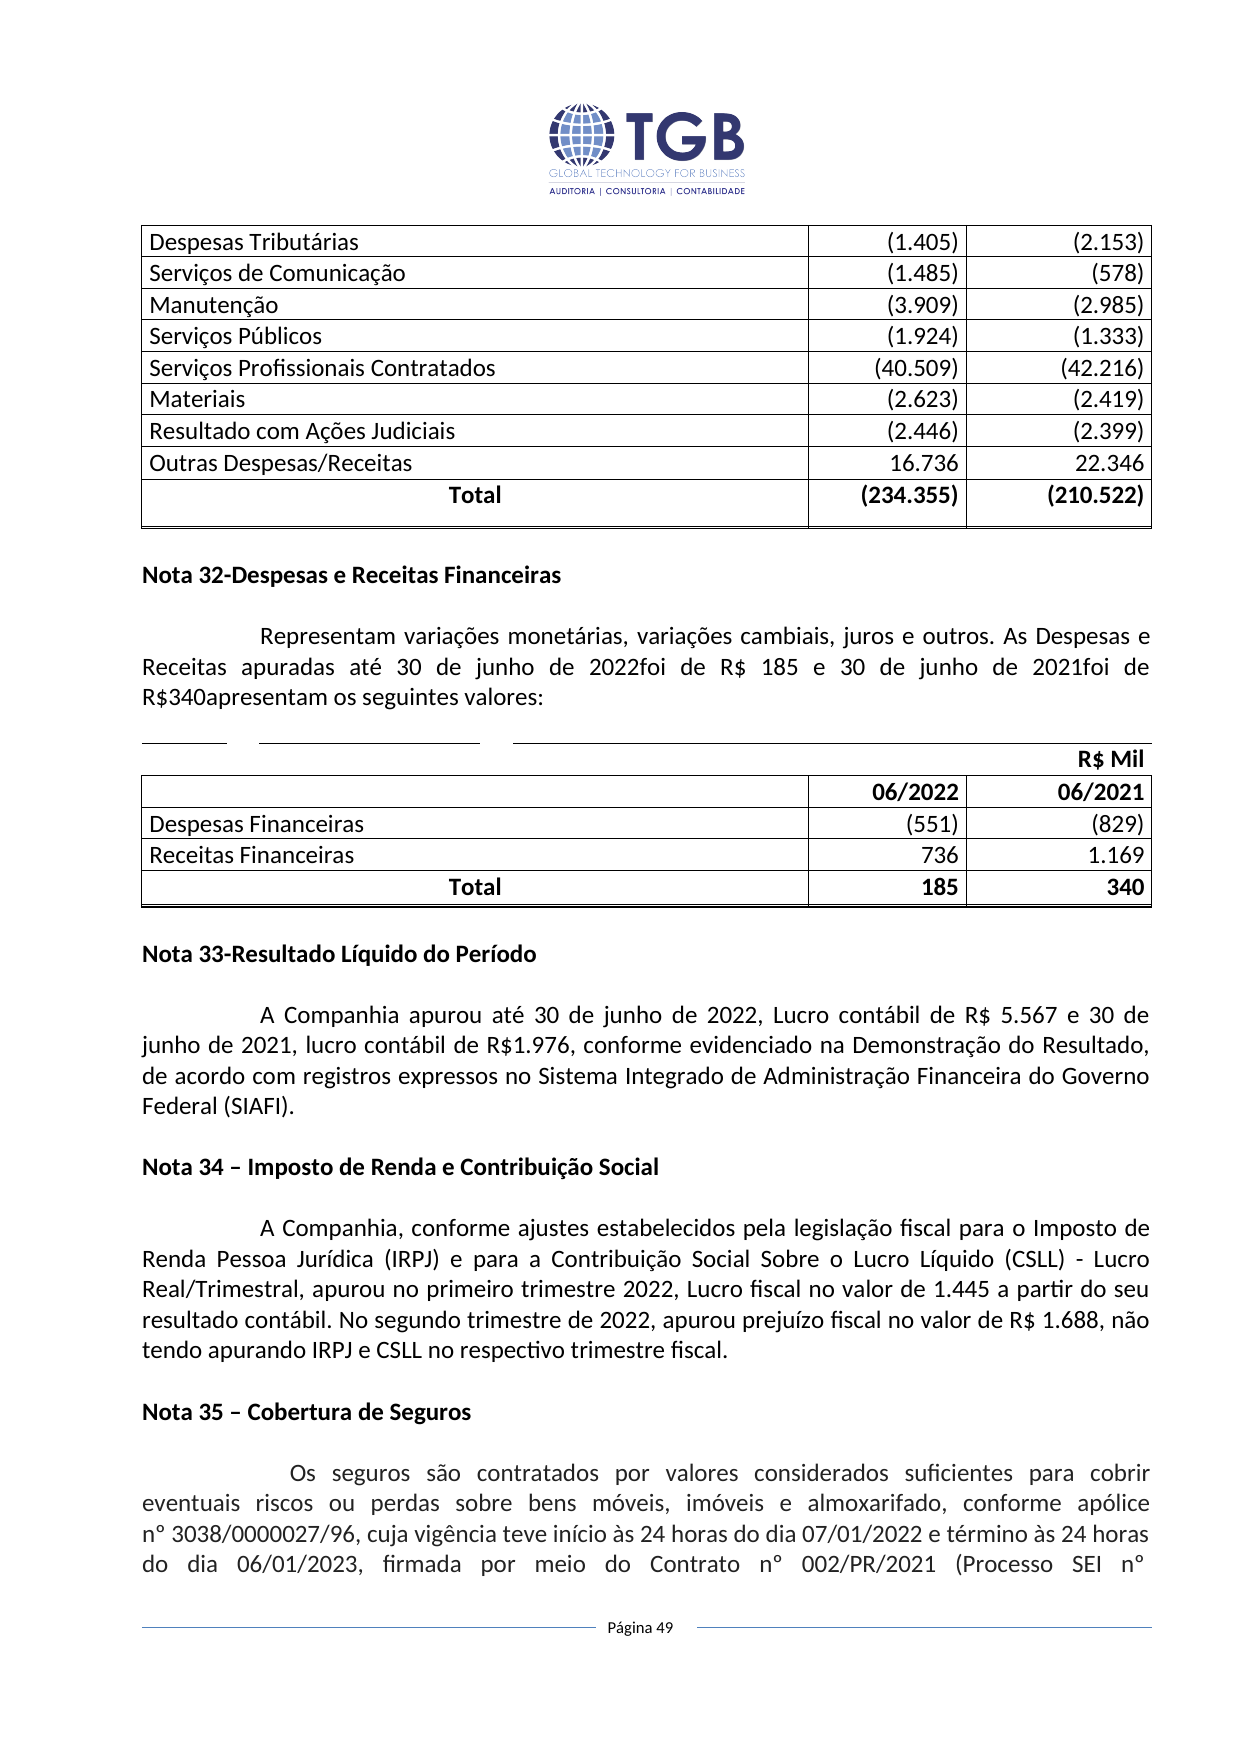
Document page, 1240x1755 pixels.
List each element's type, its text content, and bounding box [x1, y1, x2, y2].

text Nota 33-Resultado Líquido do Período [142, 938, 1152, 968]
table_cell (1.485) [809, 257, 966, 288]
table_cell (3.909) [809, 289, 966, 319]
text A Companhia apurou até 30 de junho de 2022, Lucro contábil de R$ 5.567 e 30 de junho de 2021, lucro contábil de R$1.976, conforme evidenciado na Demonstração do Resultado, de acordo com registros expressos no Sistema Integrado de Administração Financeira do Governo Federal (SIAFI). [142, 999, 1152, 1121]
table_cell Despesas Tributárias [142, 226, 808, 256]
table_cell 340 [967, 871, 1151, 904]
table_cell Outras Despesas/Receitas [142, 447, 808, 478]
table_cell Serviços Profissionais Contratados [142, 352, 808, 382]
table_cell (2.985) [967, 289, 1151, 319]
table_cell (829) [967, 808, 1151, 838]
text Os seguros são contratados por valores considerados suficientes para cobrir eventuais riscos ou perdas sobre bens móveis, imóveis e almoxarifado, conforme apólice nº 3038/0000027/96, cuja vigência teve início às 24 horas do dia 07/01/2022 e término às 24 horas do dia 06/01/2023, firmada por meio do Contrato nº 002/PR/2021 (Processo SEI nº [142, 1457, 1152, 1579]
table_cell (1.924) [809, 320, 966, 351]
table_cell Receitas Financeiras [142, 839, 808, 870]
text Representam variações monetárias, variações cambiais, juros e outros. As Despesas e Receitas apuradas até 30 de junho de 2022foi de R$ 185 e 30 de junho de 2021foi de R$340apresentam os seguintes valores: [142, 620, 1152, 712]
table_cell Total [142, 480, 808, 526]
table_cell (234.355) [809, 480, 966, 526]
table_cell (40.509) [809, 352, 966, 382]
text Nota 32-Despesas e Receitas Financeiras [142, 559, 1152, 590]
text A Companhia, conforme ajustes estabelecidos pela legislação fiscal para o Imposto de Renda Pessoa Jurídica (IRPJ) e para a Contribuição Social Sobre o Lucro Líquido (CSLL) - Lucro Real/Trimestral, apurou no primeiro trimestre 2022, Lucro fiscal no valor de 1.445 a partir do seu resultado contábil. No segundo trimestre de 2022, apurou prejuízo fiscal no valor de R$ 1.688, não tendo apurando IRPJ e CSLL no respectivo trimestre fiscal. [142, 1213, 1152, 1365]
table_cell Serviços Públicos [142, 320, 808, 351]
table_header R$ Mil [808, 744, 1152, 775]
table_cell Materiais [142, 384, 808, 414]
table_cell (551) [809, 808, 966, 838]
table_cell 736 [809, 839, 966, 870]
table_cell 185 [809, 871, 966, 904]
table_cell [142, 776, 808, 807]
text Nota 35 – Cobertura de Seguros [142, 1396, 1152, 1426]
table_cell Resultado com Ações Judiciais [142, 415, 808, 446]
table_cell (2.623) [809, 384, 966, 414]
table_cell Manutenção [142, 289, 808, 319]
table_cell (210.522) [967, 480, 1151, 526]
table_cell 1.169 [967, 839, 1151, 870]
table_cell (2.446) [809, 415, 966, 446]
table_cell (2.419) [967, 384, 1151, 414]
table_cell Despesas Financeiras [142, 808, 808, 838]
text Nota 34 – Imposto de Renda e Contribuição Social [142, 1152, 1152, 1182]
table_cell (578) [967, 257, 1151, 288]
table_cell (1.333) [967, 320, 1151, 351]
table_cell 06/2021 [967, 776, 1151, 807]
table_cell 06/2022 [809, 776, 966, 807]
table_cell Total [142, 871, 808, 904]
table_cell (2.153) [967, 226, 1151, 256]
table_cell Serviços de Comunicação [142, 257, 808, 288]
table_cell (2.399) [967, 415, 1151, 446]
table_cell (1.405) [809, 226, 966, 256]
table_header [142, 718, 808, 775]
table_cell 16.736 [809, 447, 966, 478]
table_cell (42.216) [967, 352, 1151, 382]
table_cell 22.346 [967, 447, 1151, 478]
